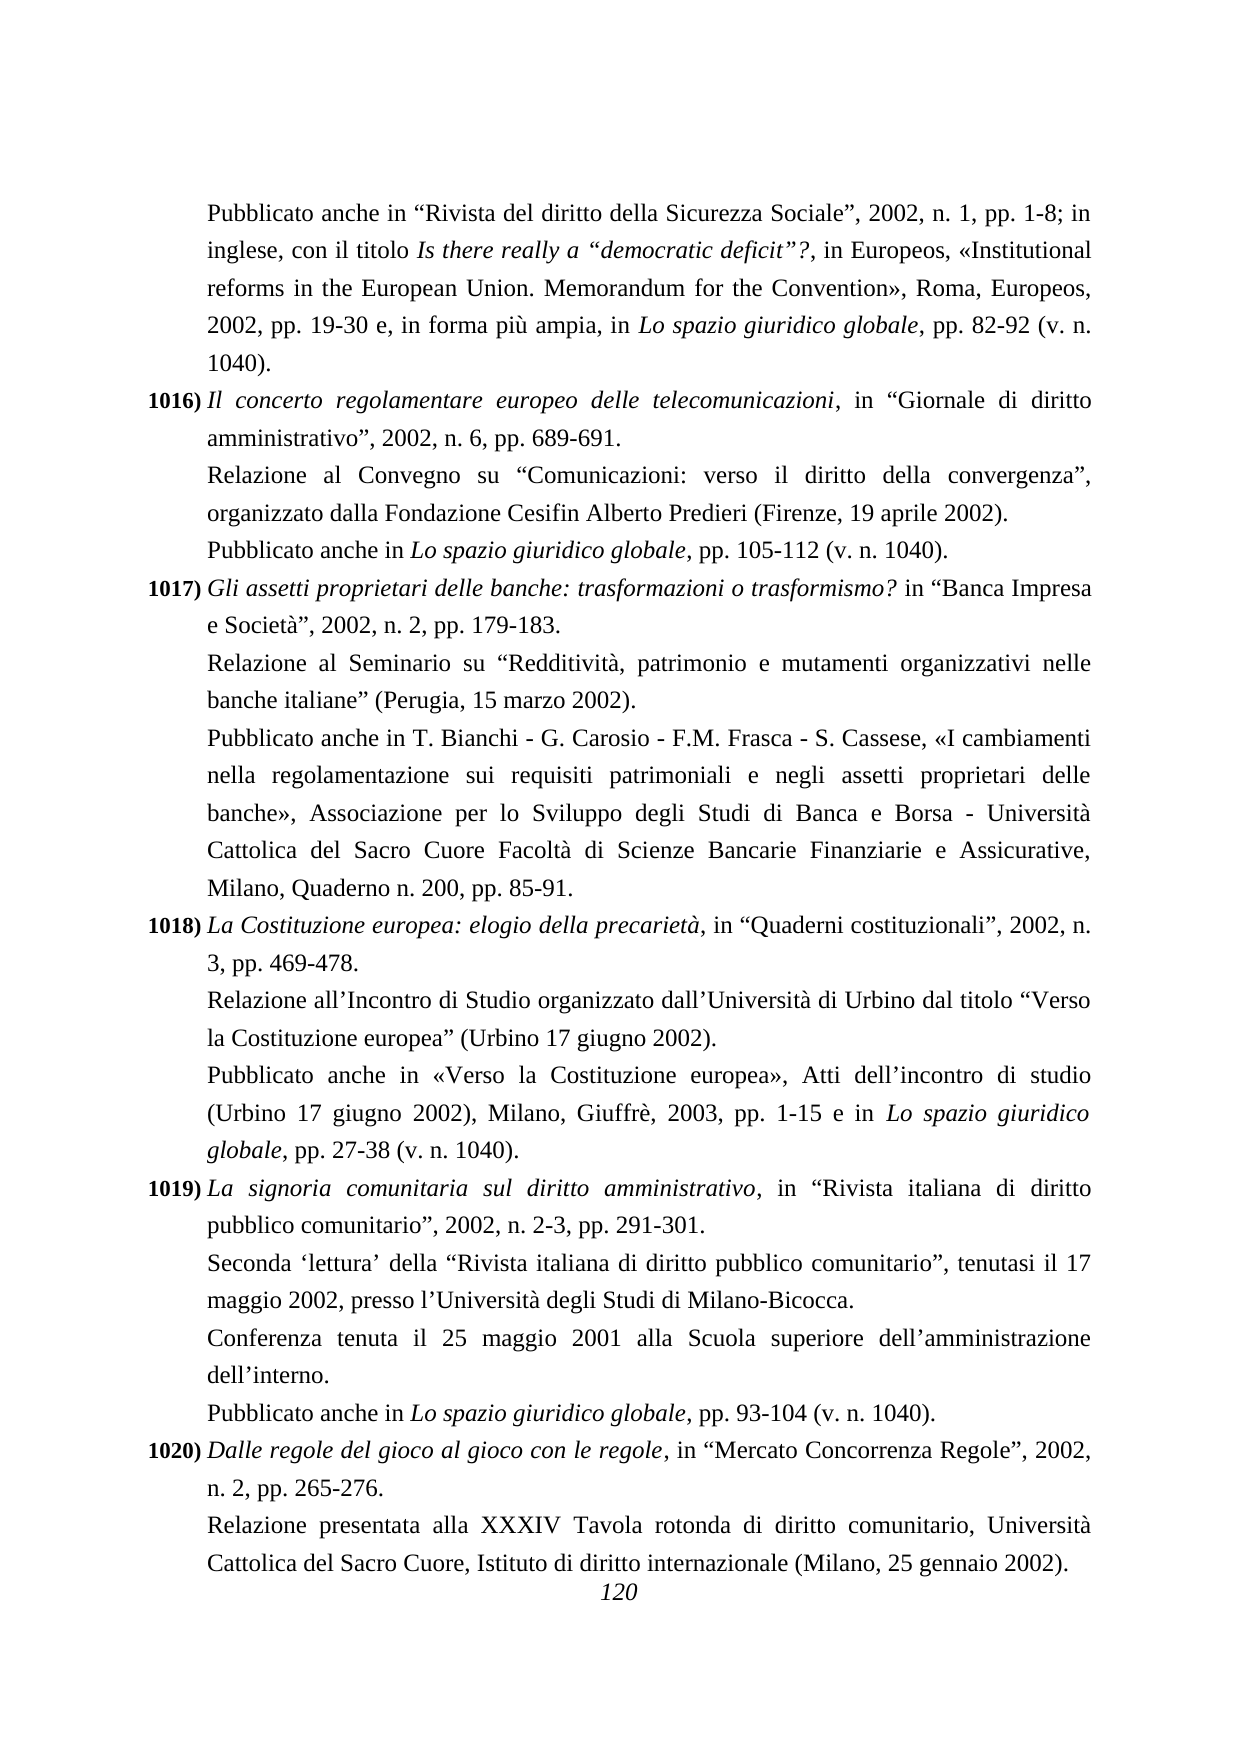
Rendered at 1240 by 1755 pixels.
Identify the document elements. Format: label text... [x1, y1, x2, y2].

text Pubblicato anche in “Rivista del diritto della Sicurezza Sociale”, 2002, n. 1, pp. 1-8; in inglese, con il titolo Is there really a “democratic deficit”?, in Europeos, «Institutional reforms in the European Union. Memorandum for the Convention», Roma, Europeos, 2002, pp. 19-30 e, in forma più ampia, in Lo spazio giuridico globale, pp. 82-92 (v. n. 1040). [207, 189, 1092, 376]
list Gli assetti proprietari delle banche: trasformazioni o trasformismo? in “Banca Impresa e Società”, 2002, n. 2, pp. 179-183. [148, 564, 1092, 639]
text Relazione all’Incontro di Studio organizzato dall’Università di Urbino dal titolo “Verso la Costituzione europea” (Urbino 17 giugno 2002). [207, 976, 1092, 1051]
list Dalle regole del gioco al gioco con le regole, in “Mercato Concorrenza Regole”, 2002, n. 2, pp. 265-276. [148, 1426, 1092, 1501]
text Relazione al Seminario su “Redditività, patrimonio e mutamenti organizzativi nelle banche italiane” (Perugia, 15 marzo 2002). [207, 639, 1092, 714]
text Relazione al Convegno su “Comunicazioni: verso il diritto della convergenza”, organizzato dalla Fondazione Cesifin Alberto Predieri (Firenze, 19 aprile 2002). [207, 451, 1092, 526]
text Pubblicato anche in Lo spazio giuridico globale, pp. 93-104 (v. n. 1040). [200, 1389, 1092, 1426]
list La Costituzione europea: elogio della precarietà, in “Quaderni costituzionali”, 2002, n. 3, pp. 469-478. [148, 901, 1092, 976]
list La signoria comunitaria sul diritto amministrativo, in “Rivista italiana di diritto pubblico comunitario”, 2002, n. 2-3, pp. 291-301. [148, 1164, 1092, 1239]
text Pubblicato anche in Lo spazio giuridico globale, pp. 105-112 (v. n. 1040). [200, 526, 1092, 564]
list Il concerto regolamentare europeo delle telecomunicazioni, in “Giornale di diritto amministrativo”, 2002, n. 6, pp. 689-691. [148, 376, 1092, 451]
text Pubblicato anche in «Verso la Costituzione europea», Atti dell’incontro di studio (Urbino 17 giugno 2002), Milano, Giuffrè, 2003, pp. 1-15 e in Lo spazio giuridico globale, pp. 27-38 (v. n. 1040). [207, 1051, 1092, 1164]
text Relazione presentata alla XXXIV Tavola rotonda di diritto comunitario, Università Cattolica del Sacro Cuore, Istituto di diritto internazionale (Milano, 25 gennaio 2002). [207, 1501, 1092, 1576]
text Seconda ‘lettura’ della “Rivista italiana di diritto pubblico comunitario”, tenutasi il 17 maggio 2002, presso l’Università degli Studi di Milano-Bicocca. [207, 1239, 1092, 1314]
text Pubblicato anche in T. Bianchi - G. Carosio - F.M. Frasca - S. Cassese, «I cambiamenti nella regolamentazione sui requisiti patrimoniali e negli assetti proprietari delle banche», Associazione per lo Sviluppo degli Studi di Banca e Borsa - Università Cattolica del Sacro Cuore Facoltà di Scienze Bancarie Finanziarie e Assicurative, Milano, Quaderno n. 200, pp. 85-91. [207, 714, 1092, 901]
text Conferenza tenuta il 25 maggio 2001 alla Scuola superiore dell’amministrazione dell’interno. [207, 1314, 1092, 1389]
